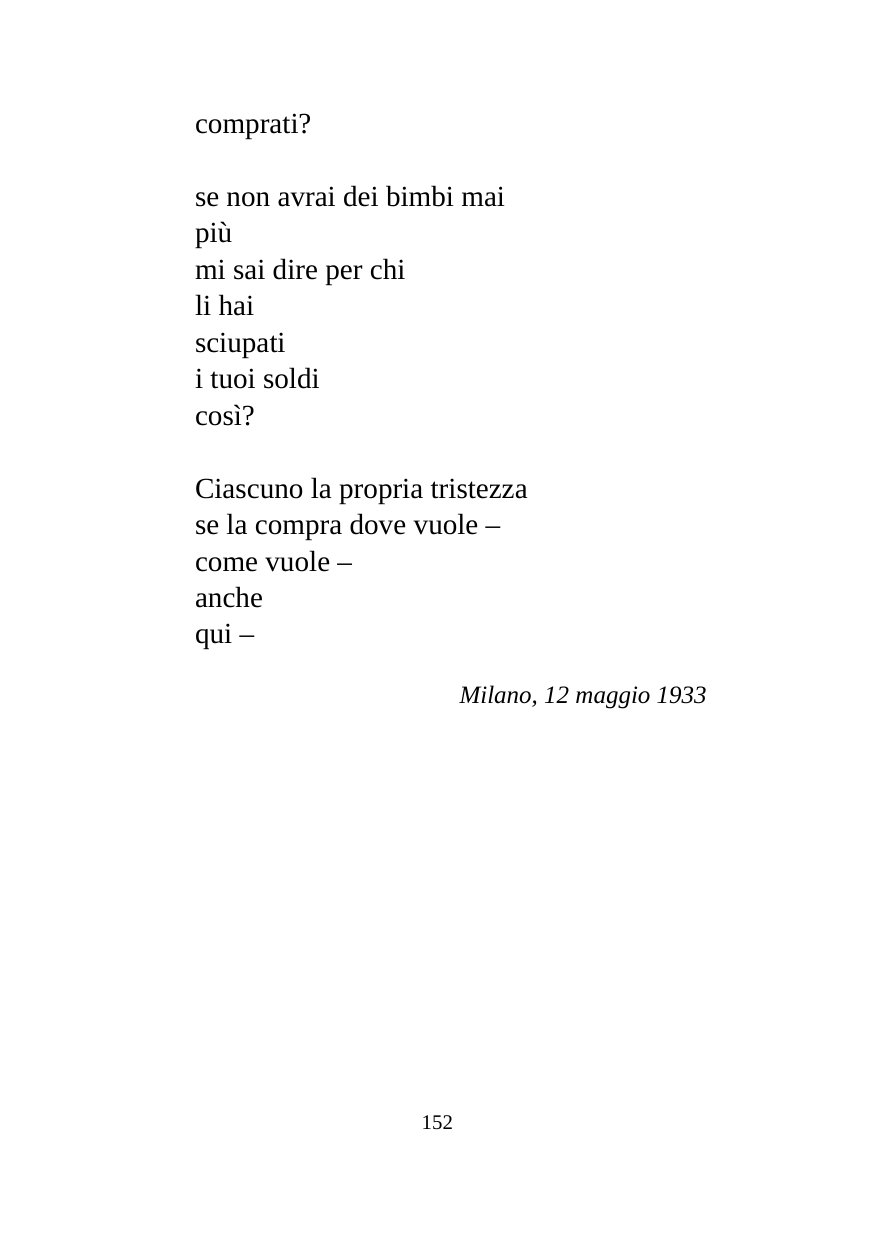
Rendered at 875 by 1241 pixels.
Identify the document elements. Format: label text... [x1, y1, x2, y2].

text se non avrai dei bimbi mai [195, 179, 768, 213]
text comprati? [195, 106, 768, 140]
text i tuoi soldi [195, 361, 768, 395]
text anche [195, 580, 768, 614]
text così? [195, 398, 768, 431]
text mi sai dire per chi [195, 252, 768, 286]
text più [195, 216, 768, 249]
text se la compra dove vuole – [195, 507, 768, 541]
text come vuole – [195, 544, 768, 577]
text Ciascuno la propria tristezza [195, 471, 768, 504]
text Milano, 12 maggio 1933 [106, 680, 709, 708]
text li hai [195, 288, 768, 322]
text sciupati [195, 325, 768, 358]
text qui – [195, 617, 768, 650]
